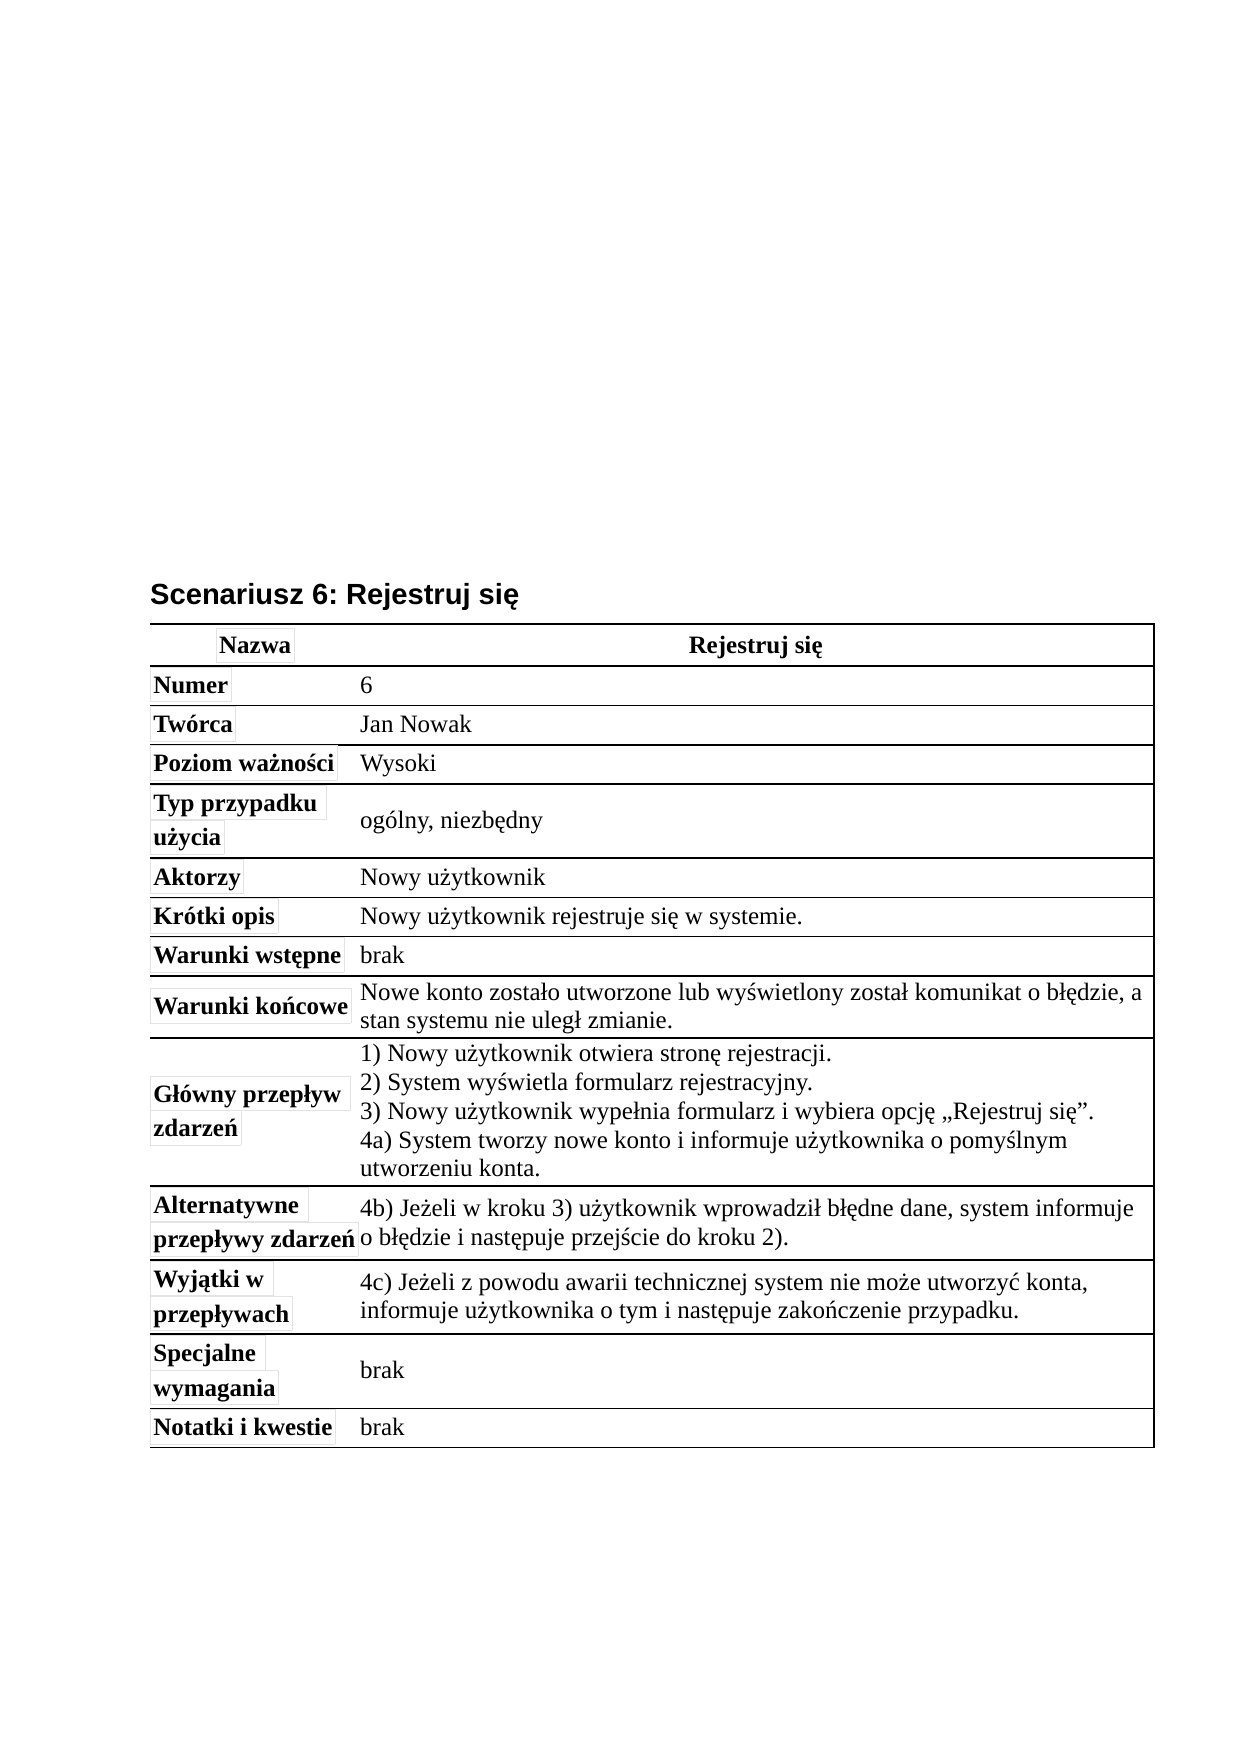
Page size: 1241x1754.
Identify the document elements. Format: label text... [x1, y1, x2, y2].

table_cell Typ przypadku użycia [150, 785, 360, 857]
table_cell Wysoki [360, 746, 1153, 783]
table_cell 4b) Jeżeli w kroku 3) użytkownik wprowadził błędne dane, system informuje o błędzie i następuje przejście do kroku 2). [360, 1187, 1153, 1259]
table_header Nazwa [150, 625, 360, 665]
table_cell Poziom ważności [150, 746, 360, 783]
table_cell Nowy użytkownik [360, 859, 1153, 896]
table_cell 1) Nowy użytkownik otwiera stronę rejestracji. 2) System wyświetla formularz rejestracyjny. 3) Nowy użytkownik wypełnia formularz i wybiera opcję „Rejestruj się”. 4a) System tworzy nowe konto i informuje użytkownika o pomyślnym utworzeniu konta. [360, 1039, 1153, 1185]
table_cell brak [360, 1335, 1153, 1407]
table_cell Aktorzy [150, 859, 360, 896]
table_cell ogólny, niezbędny [360, 785, 1153, 857]
table_cell 6 [360, 667, 1153, 704]
subtitle Scenariusz 6: Rejestruj się [150, 577, 1090, 611]
table_cell Wyjątki w przepływach [150, 1261, 360, 1333]
table_cell Jan Nowak [360, 706, 1153, 744]
table_cell Nowy użytkownik rejestruje się w systemie. [360, 898, 1153, 936]
table_cell Warunki wstępne [150, 937, 360, 975]
table_cell Krótki opis [150, 898, 360, 936]
table_cell Twórca [150, 706, 360, 744]
table_cell Specjalne wymagania [150, 1335, 360, 1407]
table_cell Główny przepływ zdarzeń [150, 1039, 360, 1185]
table_cell Numer [150, 667, 360, 704]
table_cell brak [360, 1409, 1153, 1447]
table_cell Nowe konto zostało utworzone lub wyświetlony został komunikat o błędzie, a stan systemu nie uległ zmianie. [360, 977, 1153, 1037]
table_cell Notatki i kwestie [150, 1409, 360, 1447]
table_header Rejestruj się [360, 625, 1153, 665]
table_cell Warunki końcowe [150, 977, 360, 1037]
table_cell 4c) Jeżeli z powodu awarii technicznej system nie może utworzyć konta, informuje użytkownika o tym i następuje zakończenie przypadku. [360, 1261, 1153, 1333]
table_cell Alternatywne przepływy zdarzeń [150, 1187, 360, 1259]
table_cell brak [360, 937, 1153, 975]
